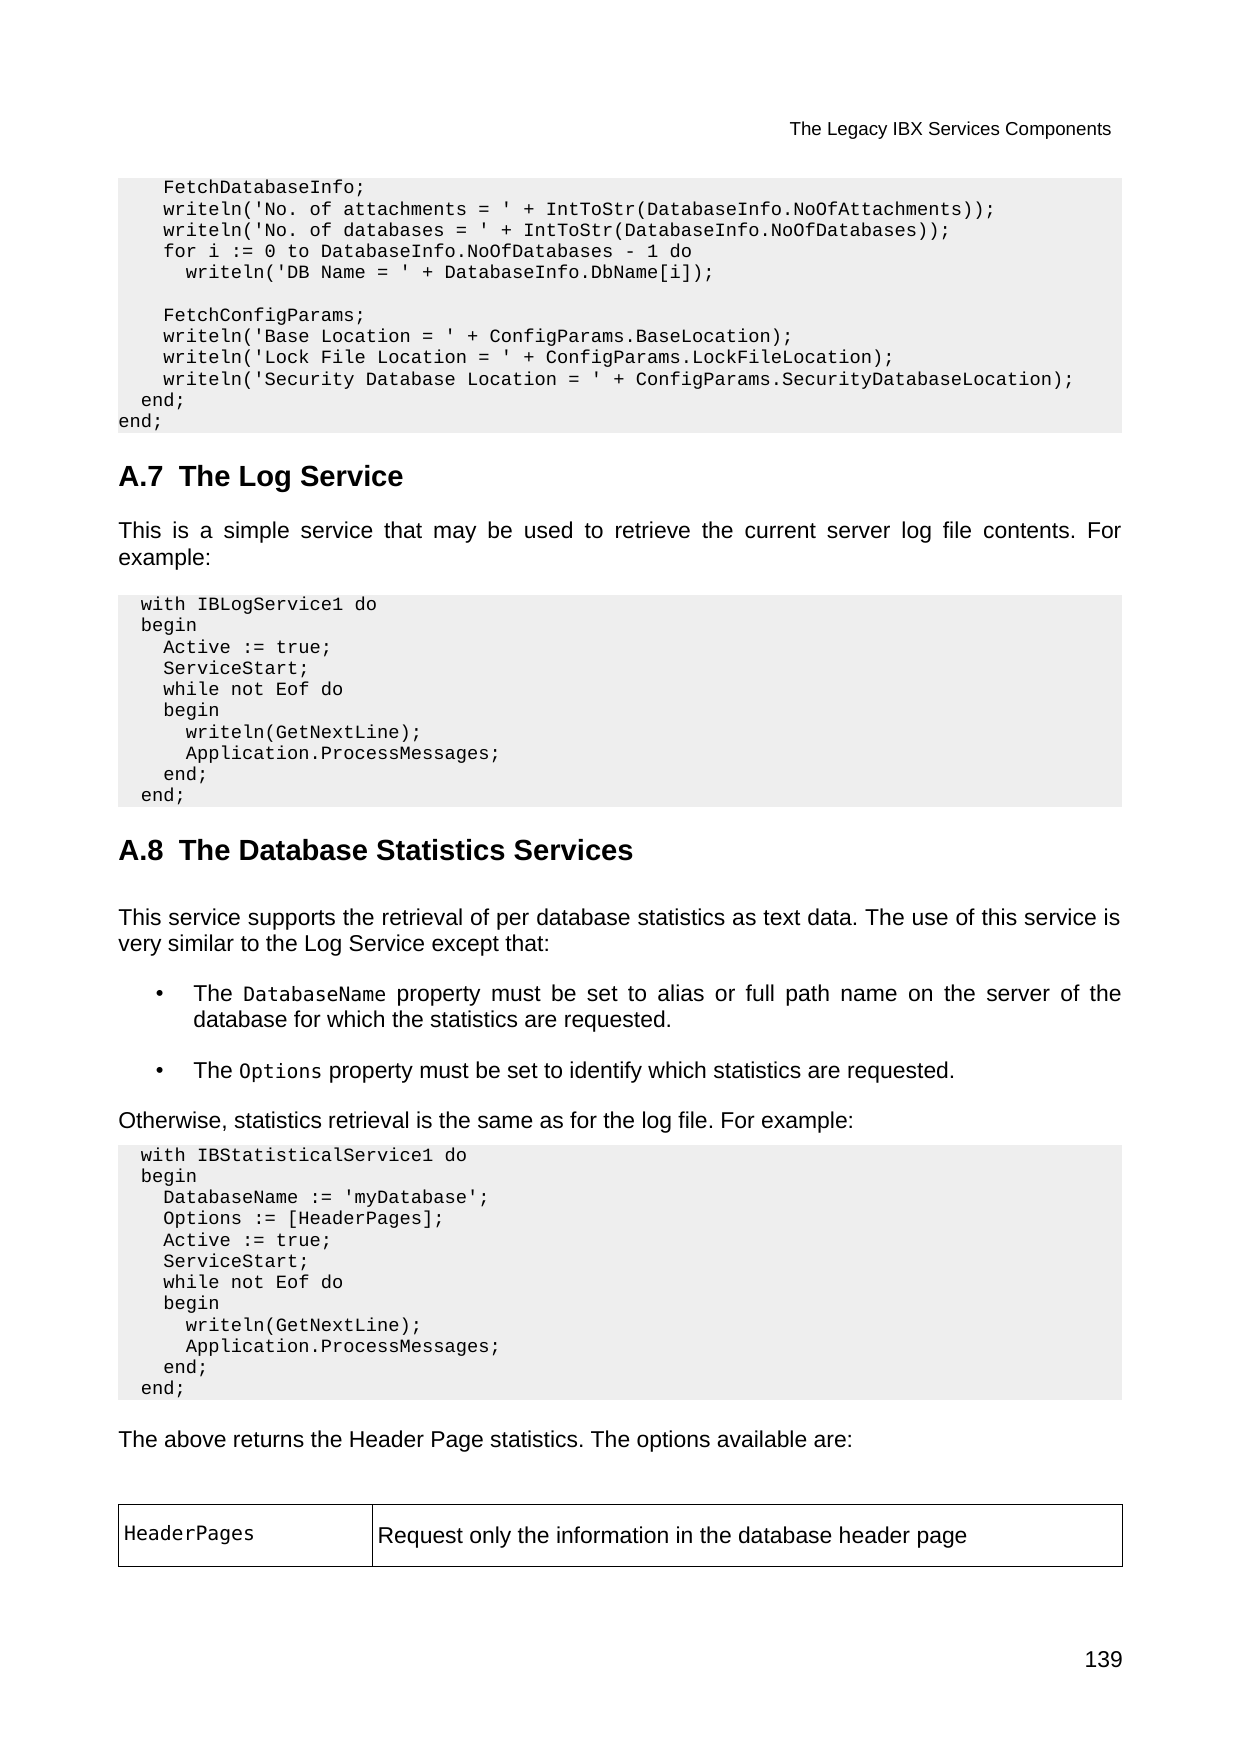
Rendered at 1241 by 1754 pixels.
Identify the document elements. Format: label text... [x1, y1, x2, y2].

text Application.ProcessMessages; [118, 744, 1122, 765]
text end; [118, 786, 1122, 807]
text while not Eof do [118, 680, 1122, 701]
text This service supports the retrieval of per database statistics as text data. The use of this service is very similar to the Log Service except that: [118, 903, 1122, 956]
text FetchDatabaseInfo; [118, 178, 1122, 199]
text end; [118, 1379, 1122, 1400]
list The Options property must be set to identify which statistics are requested. [156, 1057, 1122, 1083]
subtitle The Database Statistics Services [118, 833, 1122, 866]
text writeln('DB Name = ' + DatabaseInfo.DbName[i]); [118, 263, 1122, 284]
text The above returns the Header Page statistics. The options available are: [118, 1426, 1122, 1479]
text FetchConfigParams; [118, 306, 1122, 327]
text ServiceStart; [118, 659, 1122, 680]
text begin [118, 701, 1122, 722]
subtitle The Log Service [118, 459, 1122, 492]
table_header Request only the information in the database header page [373, 1505, 1122, 1566]
text for i := 0 to DatabaseInfo.NoOfDatabases - 1 do [118, 242, 1122, 263]
text end; [118, 765, 1122, 786]
text Active := true; [118, 637, 1122, 659]
text with IBStatisticalService1 do [118, 1145, 1122, 1167]
text begin [118, 616, 1122, 637]
text DatabaseName := 'myDatabase'; [118, 1188, 1122, 1209]
text while not Eof do [118, 1273, 1122, 1294]
text Application.ProcessMessages; [118, 1337, 1122, 1358]
text writeln(GetNextLine); [118, 1315, 1122, 1337]
text Options := [HeaderPages]; [118, 1209, 1122, 1230]
text begin [118, 1294, 1122, 1315]
text end; [118, 412, 1122, 433]
text end; [118, 391, 1122, 412]
text writeln('No. of databases = ' + IntToStr(DatabaseInfo.NoOfDatabases)); [118, 221, 1122, 242]
text Otherwise, statistics retrieval is the same as for the log file. For example: [118, 1107, 1122, 1133]
text ServiceStart; [118, 1252, 1122, 1273]
text with IBLogService1 do [118, 595, 1122, 616]
text This is a simple service that may be used to retrieve the current server log file contents. For example: [118, 517, 1122, 570]
list The DatabaseName property must be set to alias or full path name on the server of the database for which the statistics are requested. [156, 980, 1122, 1033]
text writeln('Lock File Location = ' + ConfigParams.LockFileLocation); [118, 348, 1122, 369]
table_header HeaderPages [119, 1505, 372, 1566]
text Active := true; [118, 1230, 1122, 1252]
text writeln(GetNextLine); [118, 722, 1122, 744]
text writeln('Base Location = ' + ConfigParams.BaseLocation); [118, 327, 1122, 348]
text writeln('Security Database Location = ' + ConfigParams.SecurityDatabaseLocation); [118, 369, 1122, 391]
text end; [118, 1358, 1122, 1379]
text begin [118, 1167, 1122, 1188]
text writeln('No. of attachments = ' + IntToStr(DatabaseInfo.NoOfAttachments)); [118, 199, 1122, 221]
